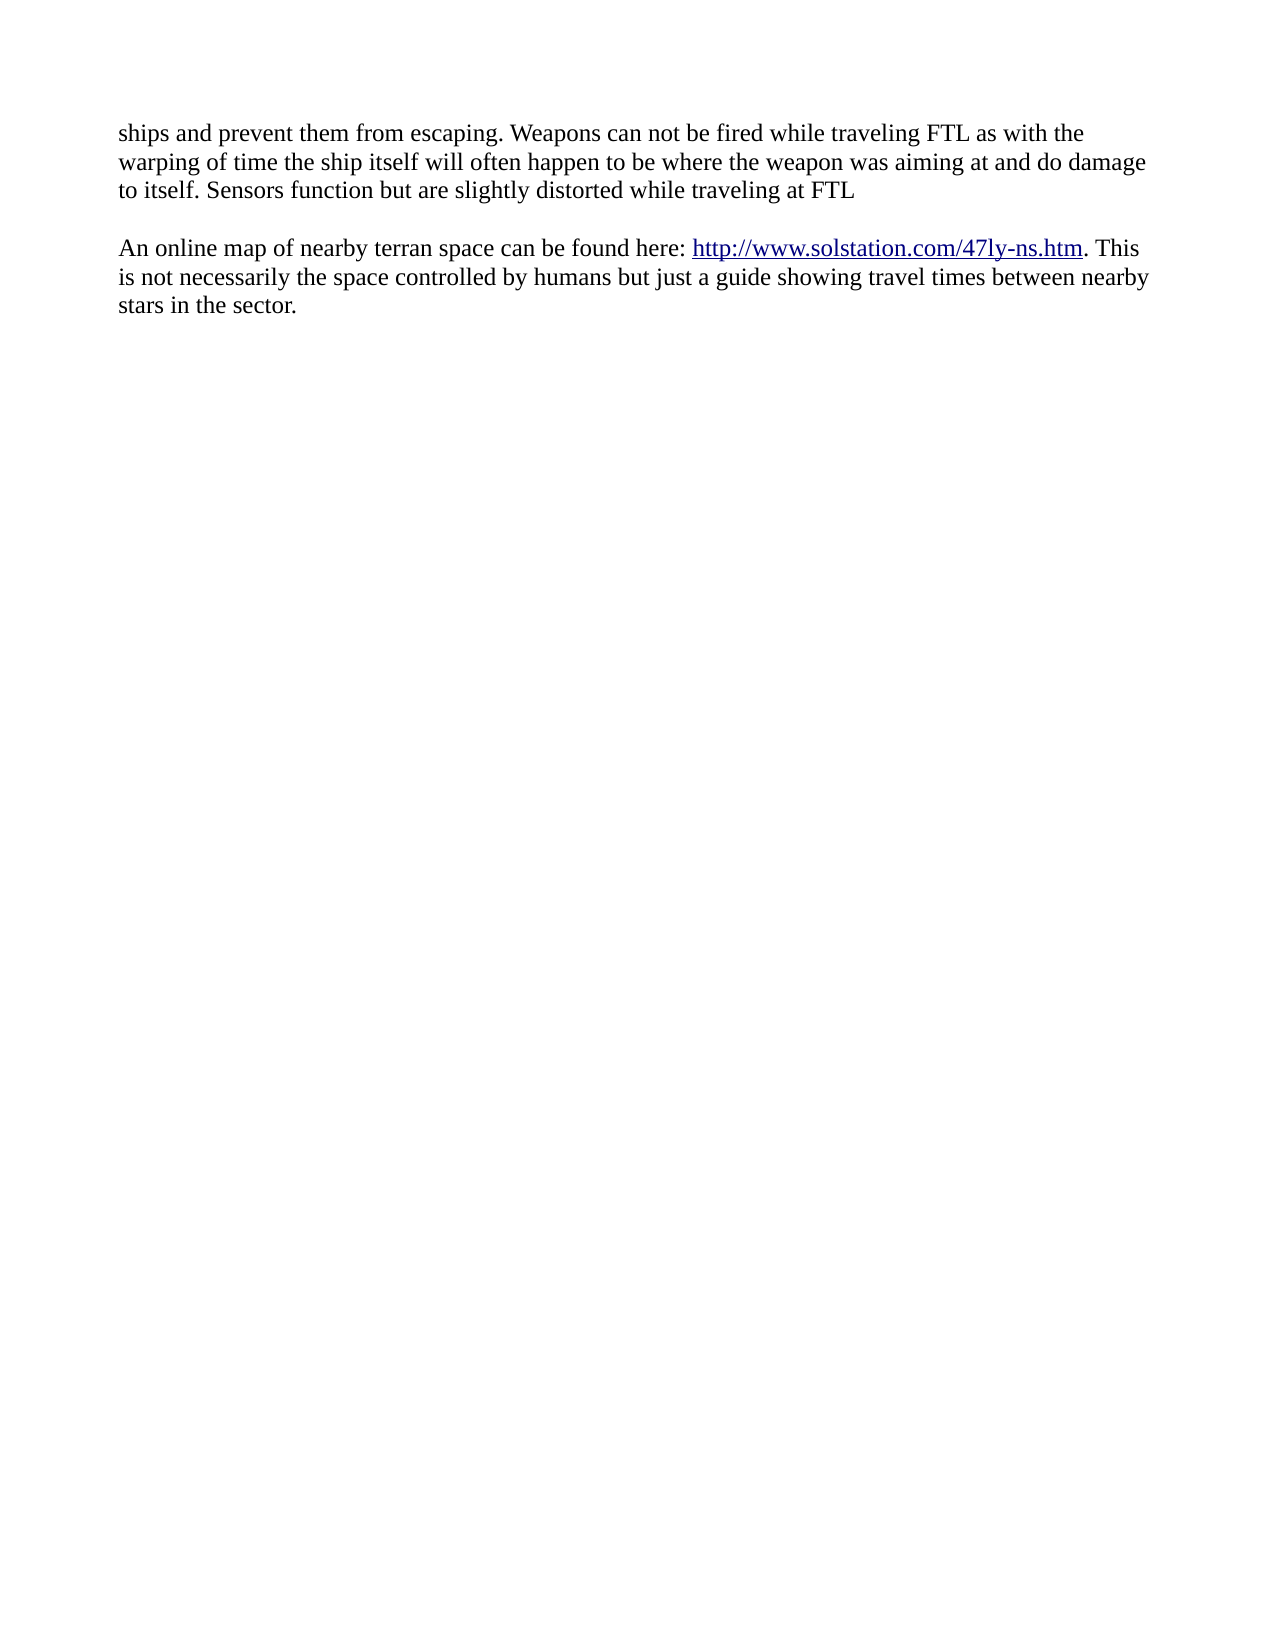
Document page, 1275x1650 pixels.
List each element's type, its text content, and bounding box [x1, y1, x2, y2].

text ships and prevent them from escaping. Weapons can not be fired while traveling FTL as with the warping of time the ship itself will often happen to be where the weapon was aiming at and do damage to itself. Sensors function but are slightly distorted while traveling at FTL [118, 118, 1157, 204]
text An online map of nearby terran space can be found here: http://www.solstation.com/47ly-ns.htm. This is not necessarily the space controlled by humans but just a guide showing travel times between nearby stars in the sector. [118, 233, 1157, 319]
